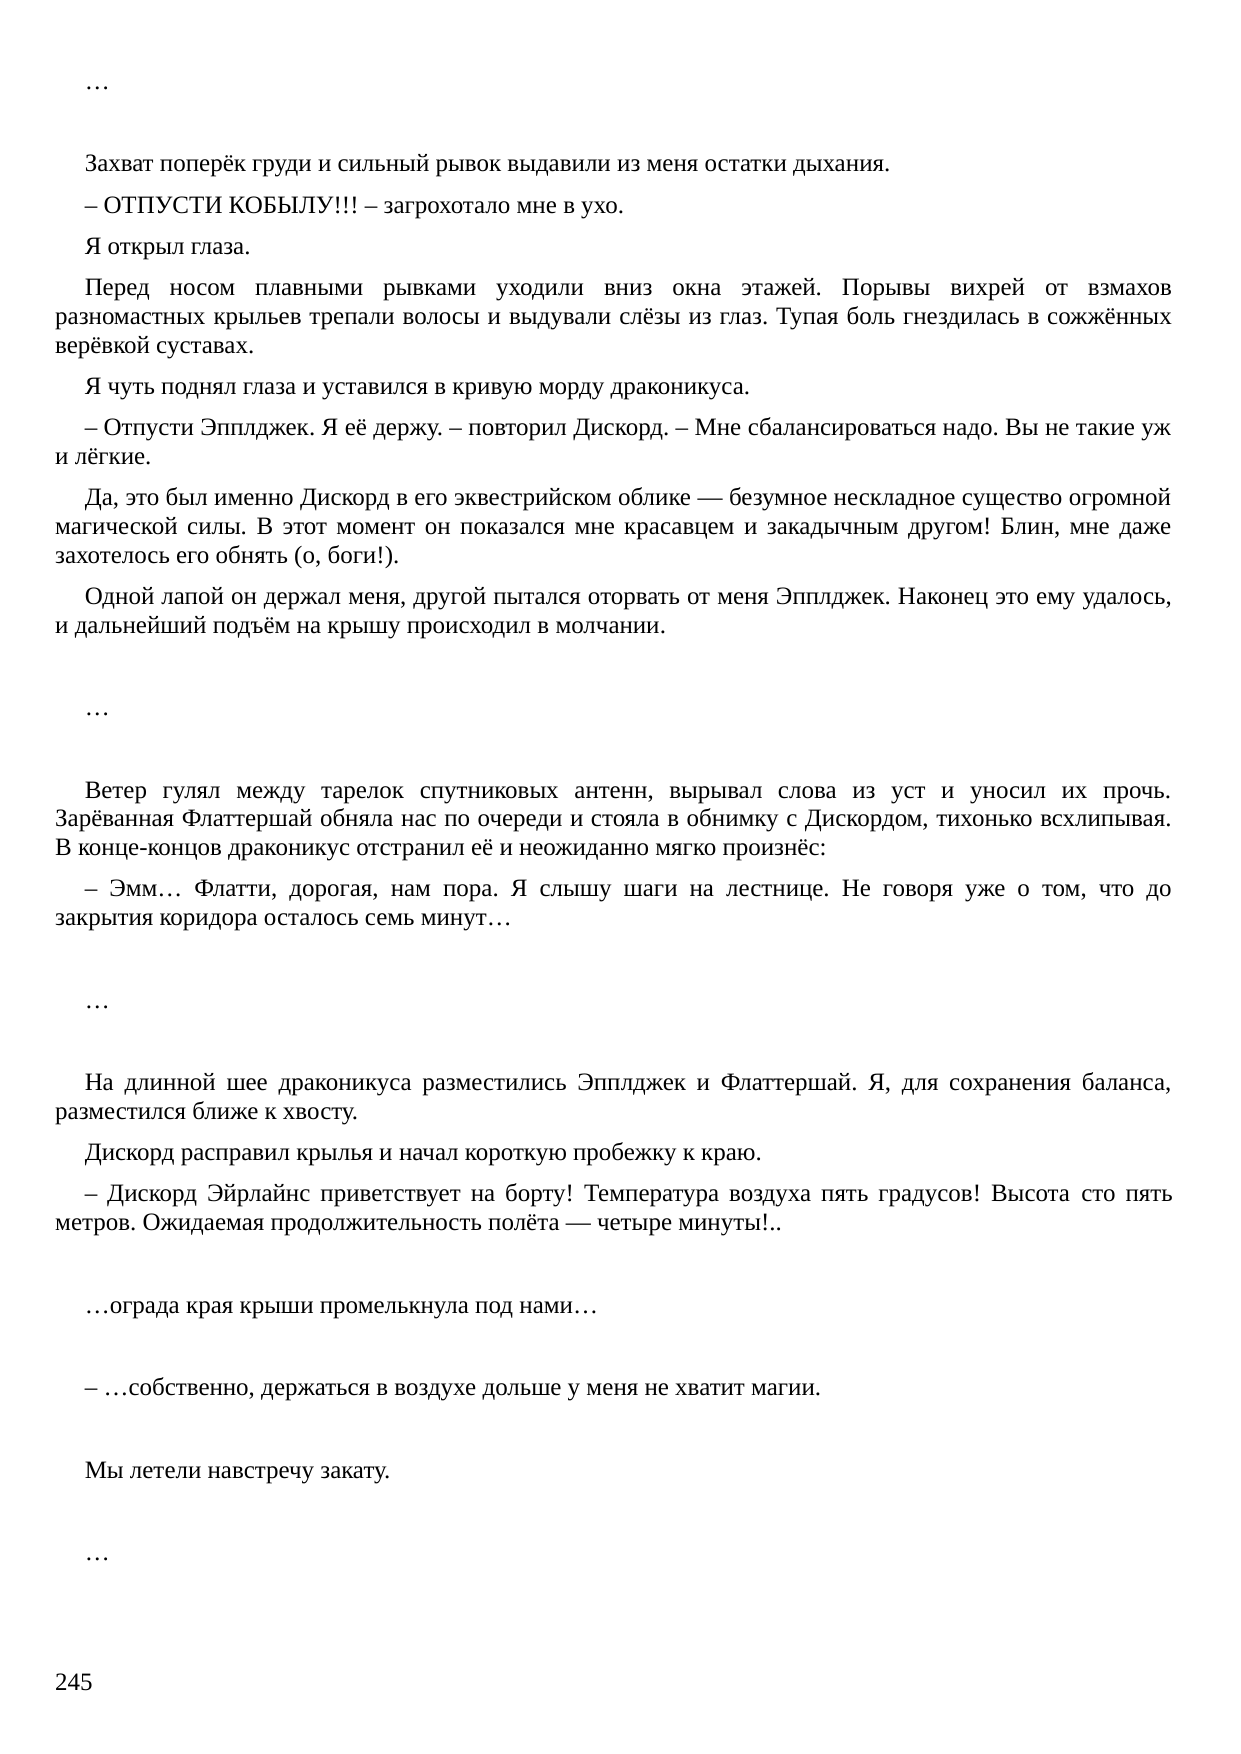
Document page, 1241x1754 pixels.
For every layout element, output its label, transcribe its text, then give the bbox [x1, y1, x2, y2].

text Ветер гулял между тарелок спутниковых антенн, вырывал слова из уст и уносил их прочь. Зарёванная Флаттершай обняла нас по очереди и стояла в обнимку с Дискордом, тихонько всхлипывая. В конце-концов драконикус отстранил её и неожиданно мягко произнёс: [55, 775, 1173, 861]
text Дискорд расправил крылья и начал короткую пробежку к краю. [55, 1137, 1173, 1166]
text Я открыл глаза. [55, 231, 1173, 260]
text … [55, 692, 1173, 721]
text Мы летели навстречу закату. [55, 1455, 1173, 1483]
text Я чуть поднял глаза и уставился в кривую морду драконикуса. [55, 371, 1173, 400]
text …ограда края крыши промелькнула под нами… [55, 1290, 1173, 1318]
text – …собственно, держаться в воздухе дольше у меня не хватит магии. [55, 1372, 1173, 1401]
text … [55, 66, 1173, 95]
text – Эмм… Флатти, дорогая, нам пора. Я слышу шаги на лестнице. Не говоря уже о том, что до закрытия коридора осталось семь минут… [55, 873, 1173, 931]
text Одной лапой он держал меня, другой пытался оторвать от меня Эпплджек. Наконец это ему удалось, и дальнейший подъём на крышу происходил в молчании. [55, 581, 1173, 638]
text – Отпусти Эпплджек. Я её держу. – повторил Дискорд. – Мне сбалансироваться надо. Вы не такие уж и лёгкие. [55, 412, 1173, 470]
text Захват поперёк груди и сильный рывок выдавили из меня остатки дыхания. [55, 148, 1173, 177]
text – ОТПУСТИ КОБЫЛУ!!! – загрохотало мне в ухо. [55, 190, 1173, 218]
text Да, это был именно Дискорд в его эквестрийском облике — безумное нескладное существо огромной магической силы. В этот момент он показался мне красавцем и закадычным другом! Блин, мне даже захотелось его обнять (о, боги!). [55, 482, 1173, 568]
text – Дискорд Эйрлайнс приветствует на борту! Температура воздуха пять градусов! Высота сто пять метров. Ожидаемая продолжительность полёта — четыре минуты!.. [55, 1178, 1173, 1236]
text … [55, 1537, 1173, 1566]
text На длинной шее драконикуса разместились Эпплджек и Флаттершай. Я, для сохранения баланса, разместился ближе к хвосту. [55, 1067, 1173, 1125]
text … [55, 985, 1173, 1013]
text Перед носом плавными рывками уходили вниз окна этажей. Порывы вихрей от взмахов разномастных крыльев трепали волосы и выдували слёзы из глаз. Тупая боль гнездилась в сожжённых верёвкой суставах. [55, 272, 1173, 358]
